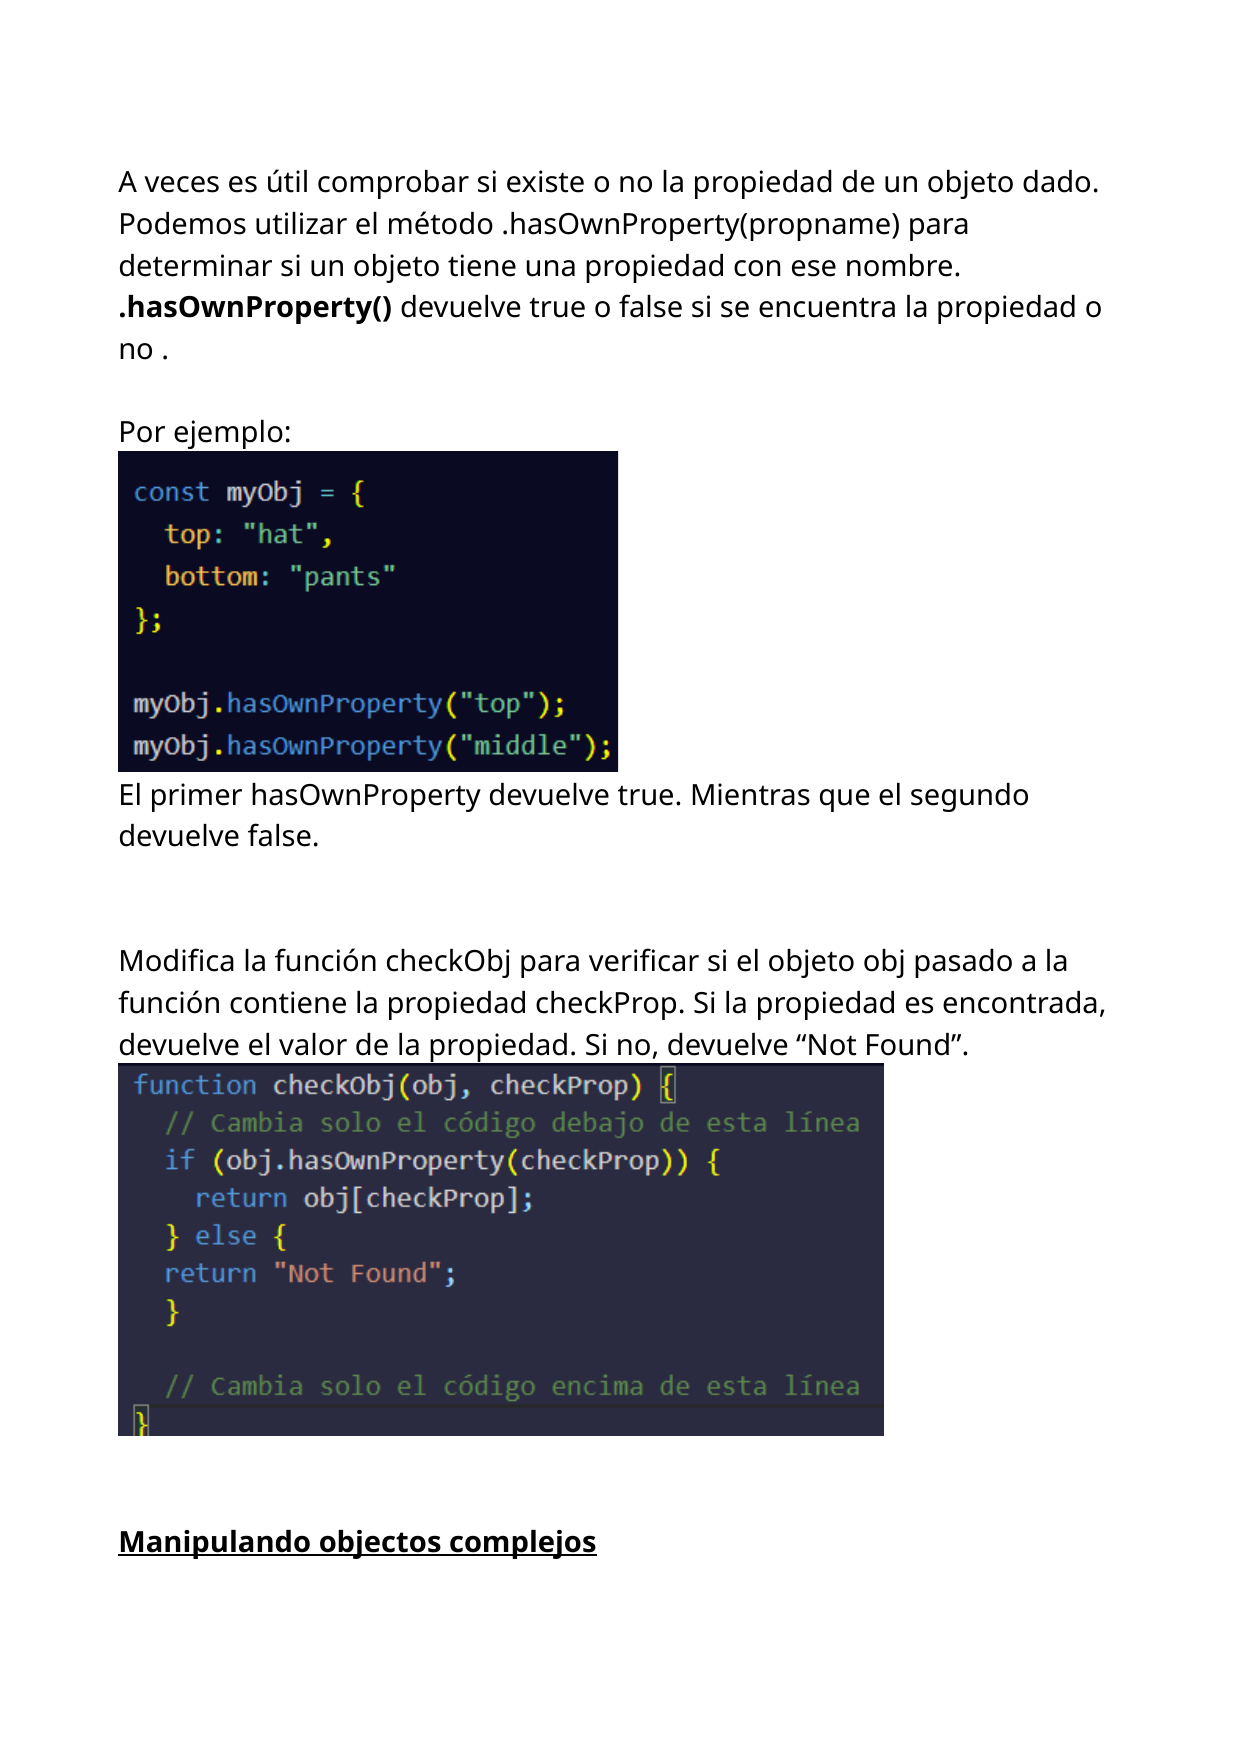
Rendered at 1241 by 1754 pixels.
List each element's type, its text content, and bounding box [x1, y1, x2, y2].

text Manipulando objectos complejos [118, 1519, 1122, 1561]
text A veces es útil comprobar si existe o no la propiedad de un objeto dado. Podemos utilizar el método .hasOwnProperty(propname) para determinar si un objeto tiene una propiedad con ese nombre. .hasOwnProperty() devuelve true o false si se encuentra la propiedad o no . [118, 160, 1122, 368]
text El primer hasOwnProperty devuelve true. Mientras que el segundo devuelve false. [118, 772, 1122, 855]
text Modifica la función checkObj para verificar si el objeto obj pasado a la función contiene la propiedad checkProp. Si la propiedad es encontrada, devuelve el valor de la propiedad. Si no, devuelve “Not Found”. [118, 938, 1122, 1063]
text Por ejemplo: [118, 410, 1122, 451]
